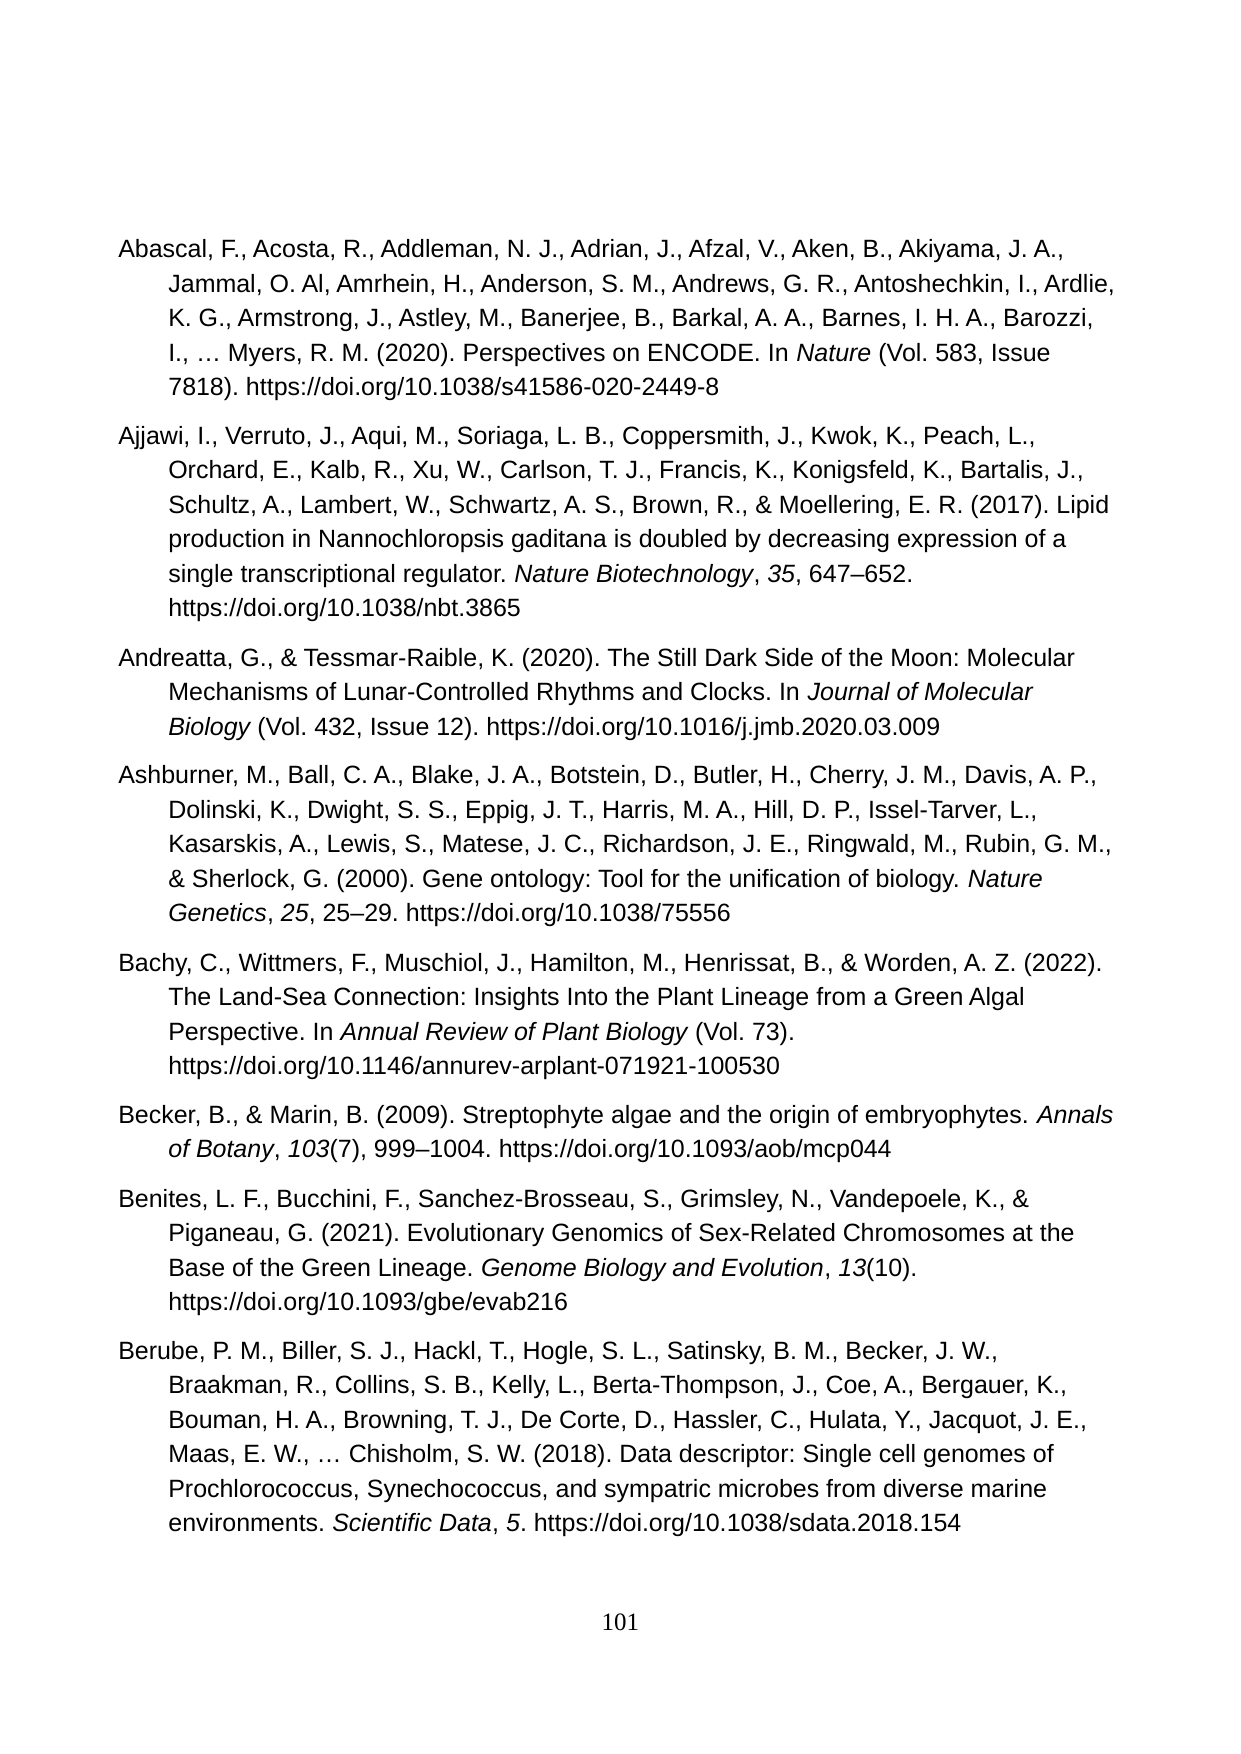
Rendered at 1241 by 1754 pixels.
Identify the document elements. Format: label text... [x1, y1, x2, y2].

text Benites, L. F., Bucchini, F., Sanchez-Brosseau, S., Grimsley, N., Vandepoele, K., & Piganeau, G. (2021). Evolutionary Genomics of Sex-Related Chromosomes at the Base of the Green Lineage. Genome Biology and Evolution, 13(10). https://doi.org/10.1093/gbe/evab216 [118, 1183, 1122, 1316]
text Abascal, F., Acosta, R., Addleman, N. J., Adrian, J., Afzal, V., Aken, B., Akiyama, J. A., Jammal, O. Al, Amrhein, H., Anderson, S. M., Andrews, G. R., Antoshechkin, I., Ardlie, K. G., Armstrong, J., Astley, M., Banerjee, B., Barkal, A. A., Barnes, I. H. A., Barozzi, I., … Myers, R. M. (2020). Perspectives on ENCODE. In Nature (Vol. 583, Issue 7818). https://doi.org/10.1038/s41586-020-2449-8 [118, 234, 1122, 401]
text Bachy, C., Wittmers, F., Muschiol, J., Hamilton, M., Henrissat, B., & Worden, A. Z. (2022). The Land-Sea Connection: Insights Into the Plant Lineage from a Green Algal Perspective. In Annual Review of Plant Biology (Vol. 73). https://doi.org/10.1146/annurev-arplant-071921-100530 [118, 947, 1122, 1080]
text Ashburner, M., Ball, C. A., Blake, J. A., Botstein, D., Butler, H., Cherry, J. M., Davis, A. P., Dolinski, K., Dwight, S. S., Eppig, J. T., Harris, M. A., Hill, D. P., Issel-Tarver, L., Kasarskis, A., Lewis, S., Matese, J. C., Richardson, J. E., Ringwald, M., Rubin, G. M., & Sherlock, G. (2000). Gene ontology: Tool for the unification of biology. Nature Genetics, 25, 25–29. https://doi.org/10.1038/75556 [118, 761, 1122, 927]
text Berube, P. M., Biller, S. J., Hackl, T., Hogle, S. L., Satinsky, B. M., Becker, J. W., Braakman, R., Collins, S. B., Kelly, L., Berta-Thompson, J., Coe, A., Bergauer, K., Bouman, H. A., Browning, T. J., De Corte, D., Hassler, C., Hulata, Y., Jacquot, J. E., Maas, E. W., … Chisholm, S. W. (2018). Data descriptor: Single cell genomes of Prochlorococcus, Synechococcus, and sympatric microbes from diverse marine environments. Scientific Data, 5. https://doi.org/10.1038/sdata.2018.154 [118, 1336, 1122, 1537]
text Ajjawi, I., Verruto, J., Aqui, M., Soriaga, L. B., Coppersmith, J., Kwok, K., Peach, L., Orchard, E., Kalb, R., Xu, W., Carlson, T. J., Francis, K., Konigsfeld, K., Bartalis, J., Schultz, A., Lambert, W., Schwartz, A. S., Brown, R., & Moellering, E. R. (2017). Lipid production in Nannochloropsis gaditana is doubled by decreasing expression of a single transcriptional regulator. Nature Biotechnology, 35, 647–652. https://doi.org/10.1038/nbt.3865 [118, 421, 1122, 622]
text Andreatta, G., & Tessmar-Raible, K. (2020). The Still Dark Side of the Moon: Molecular Mechanisms of Lunar-Controlled Rhythms and Clocks. In Journal of Molecular Biology (Vol. 432, Issue 12). https://doi.org/10.1016/j.jmb.2020.03.009 [118, 642, 1122, 740]
text Becker, B., & Marin, B. (2009). Streptophyte algae and the origin of embryophytes. Annals of Botany, 103(7), 999–1004. https://doi.org/10.1093/aob/mcp044 [118, 1100, 1122, 1163]
